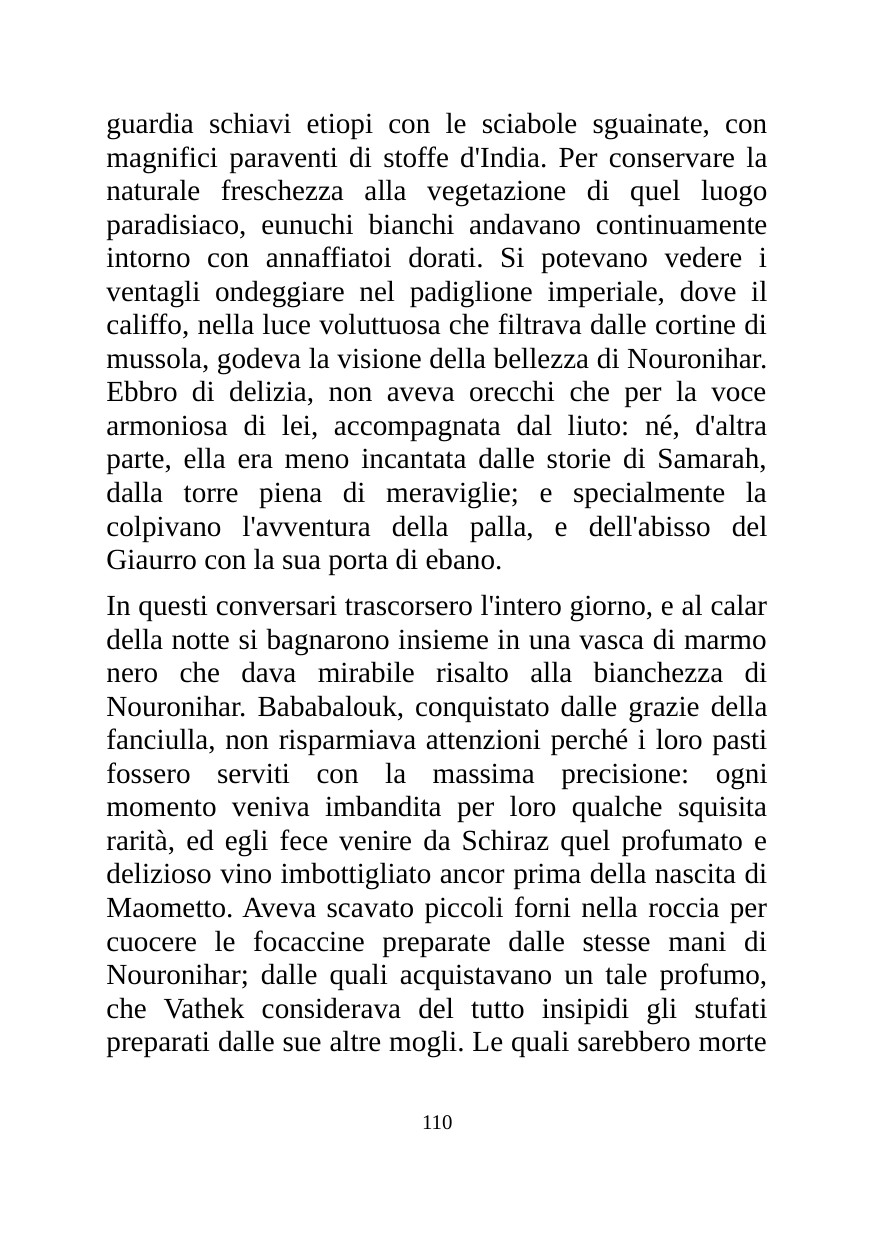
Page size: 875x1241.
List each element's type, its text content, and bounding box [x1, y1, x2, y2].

text guardia schiavi etiopi con le sciabole sguainate, con magnifici paraventi di stoffe d'India. Per conservare la naturale freschezza alla vegetazione di quel luogo paradisiaco, eunuchi bianchi andavano continuamente intorno con annaffiatoi dorati. Si potevano vedere i ventagli ondeggiare nel padiglione imperiale, dove il califfo, nella luce voluttuosa che filtrava dalle cortine di mussola, godeva la visione della bellezza di Nouronihar. Ebbro di delizia, non aveva orecchi che per la voce armoniosa di lei, accompagnata dal liuto: né, d'altra parte, ella era meno incantata dalle storie di Samarah, dalla torre piena di meraviglie; e specialmente la colpivano l'avventura della palla, e dell'abisso del Giaurro con la sua porta di ebano. [106, 106, 768, 576]
text In questi conversari trascorsero l'intero giorno, e al calar della notte si bagnarono insieme in una vasca di marmo nero che dava mirabile risalto alla bianchezza di Nouronihar. Bababalouk, conquistato dalle grazie della fanciulla, non risparmiava attenzioni perché i loro pasti fossero serviti con la massima precisione: ogni momento veniva imbandita per loro qualche squisita rarità, ed egli fece venire da Schiraz quel profumato e delizioso vino imbottigliato ancor prima della nascita di Maometto. Aveva scavato piccoli forni nella roccia per cuocere le focaccine preparate dalle stesse mani di Nouronihar; dalle quali acquistavano un tale profumo, che Vathek considerava del tutto insipidi gli stufati preparati dalle sue altre mogli. Le quali sarebbero morte [106, 588, 768, 1058]
